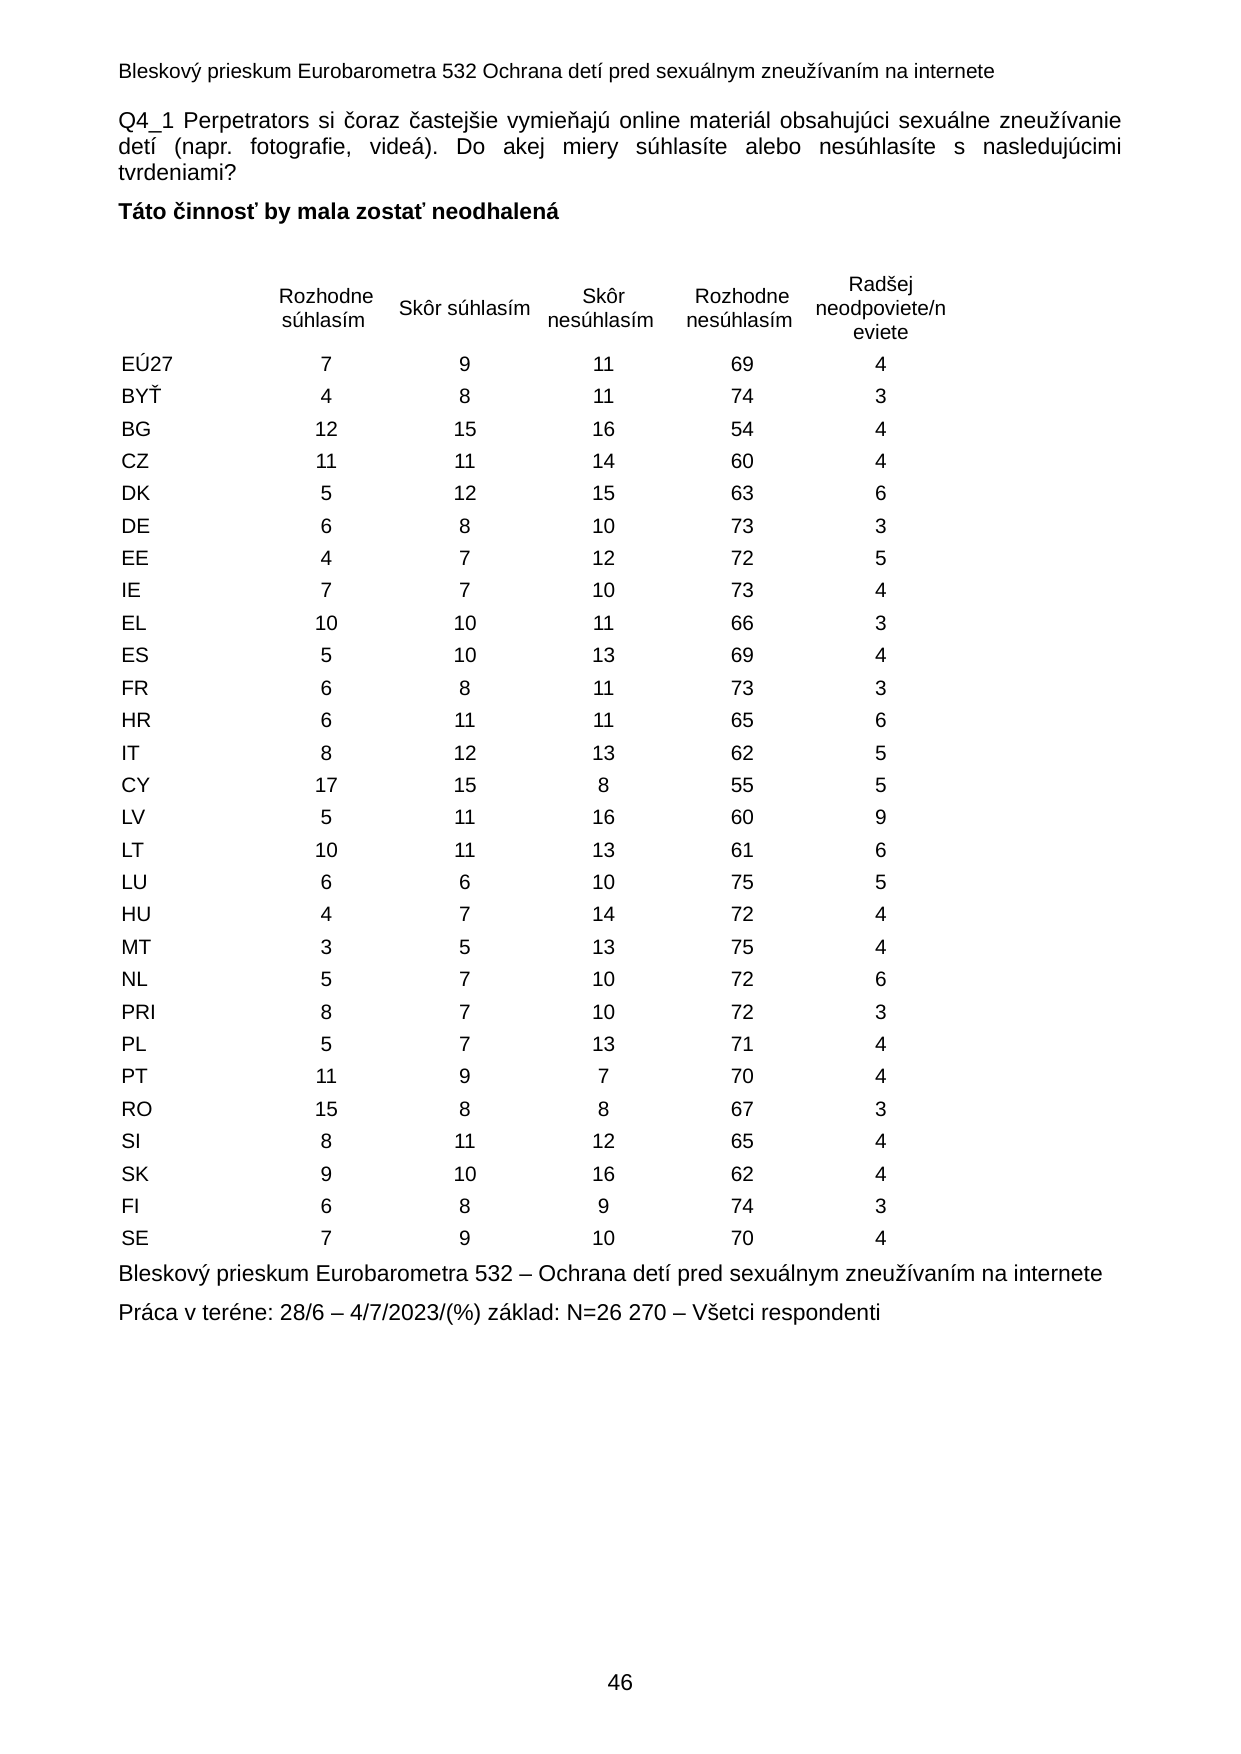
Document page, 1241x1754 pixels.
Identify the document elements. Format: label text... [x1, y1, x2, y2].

table_cell SI [118, 1125, 257, 1157]
table_cell 10 [534, 574, 673, 607]
table_cell BYŤ [118, 380, 257, 412]
table_cell PRI [118, 995, 257, 1028]
table_cell PT [118, 1060, 257, 1092]
table_cell 6 [811, 963, 950, 995]
table_cell EE [118, 542, 257, 574]
table_cell 10 [395, 607, 534, 639]
table_cell 3 [811, 607, 950, 639]
table_cell 5 [811, 736, 950, 768]
table_cell 11 [257, 445, 395, 477]
table_cell 11 [257, 1060, 395, 1092]
table_cell 3 [811, 671, 950, 704]
table_cell 3 [257, 931, 395, 963]
table_cell CY [118, 769, 257, 801]
table_header Skôr nesúhlasím [534, 268, 673, 347]
text Táto činnosť by mala zostať neodhalená [118, 198, 1122, 224]
table_cell 11 [534, 704, 673, 736]
table_cell 4 [811, 348, 950, 380]
table_cell 10 [395, 639, 534, 671]
table_cell 4 [811, 445, 950, 477]
table_cell 8 [395, 380, 534, 412]
table_cell LT [118, 833, 257, 866]
table_cell 6 [811, 704, 950, 736]
table_cell 5 [811, 542, 950, 574]
table_cell 75 [673, 866, 811, 898]
table_cell 11 [534, 380, 673, 412]
table_cell 9 [534, 1190, 673, 1222]
table_cell 8 [395, 1093, 534, 1125]
table_cell 9 [395, 1060, 534, 1092]
table_cell 11 [395, 704, 534, 736]
table_cell 4 [811, 639, 950, 671]
table_cell 73 [673, 574, 811, 607]
table_cell 16 [534, 1157, 673, 1190]
table_cell EL [118, 607, 257, 639]
text Bleskový prieskum Eurobarometra 532 – Ochrana detí pred sexuálnym zneužívaním na internete [118, 1260, 1122, 1287]
table_cell 6 [811, 477, 950, 509]
table_cell PL [118, 1028, 257, 1060]
text Q4_1 Perpetrators si čoraz častejšie vymieňajú online materiál obsahujúci sexuálne zneužívanie detí (napr. fotografie, videá). Do akej miery súhlasíte alebo nesúhlasíte s nasledujúcimi tvrdeniami? [118, 107, 1122, 186]
table_cell 70 [673, 1222, 811, 1254]
table_cell 7 [257, 348, 395, 380]
table_cell 67 [673, 1093, 811, 1125]
table_header [118, 268, 257, 347]
table_cell HR [118, 704, 257, 736]
table_cell 73 [673, 509, 811, 542]
table_cell 3 [811, 1190, 950, 1222]
table_cell 61 [673, 833, 811, 866]
table_cell 6 [257, 866, 395, 898]
table_cell 13 [534, 639, 673, 671]
table_cell 14 [534, 445, 673, 477]
table_cell 15 [257, 1093, 395, 1125]
table_cell 15 [395, 412, 534, 444]
table_cell LV [118, 801, 257, 833]
table_cell 13 [534, 736, 673, 768]
table_cell 7 [257, 1222, 395, 1254]
table_cell 8 [257, 736, 395, 768]
table_cell 10 [257, 833, 395, 866]
table_cell 10 [257, 607, 395, 639]
table_cell 60 [673, 445, 811, 477]
table_cell 65 [673, 1125, 811, 1157]
table_cell 10 [534, 995, 673, 1028]
table_cell 12 [257, 412, 395, 444]
table_cell 12 [395, 736, 534, 768]
table_cell 4 [811, 898, 950, 931]
table_cell DK [118, 477, 257, 509]
table_header Skôr súhlasím [395, 268, 534, 347]
table_cell 3 [811, 509, 950, 542]
table_cell IT [118, 736, 257, 768]
table_cell 9 [395, 1222, 534, 1254]
table_cell HU [118, 898, 257, 931]
table_header Rozhodne súhlasím [257, 268, 395, 347]
table_cell 8 [534, 1093, 673, 1125]
table_cell 8 [257, 1125, 395, 1157]
table_cell 72 [673, 542, 811, 574]
table_cell LU [118, 866, 257, 898]
table_cell 63 [673, 477, 811, 509]
table_cell 11 [395, 833, 534, 866]
table_cell 6 [257, 1190, 395, 1222]
table_cell 5 [395, 931, 534, 963]
table_cell 7 [534, 1060, 673, 1092]
table_cell 7 [395, 1028, 534, 1060]
table_cell 6 [257, 509, 395, 542]
table_cell 8 [395, 671, 534, 704]
table_cell 72 [673, 963, 811, 995]
table_cell 6 [257, 671, 395, 704]
table_cell 5 [811, 769, 950, 801]
table_cell 17 [257, 769, 395, 801]
table_cell 74 [673, 380, 811, 412]
table_header Radšej neodpoviete/neviete [811, 268, 950, 347]
table_cell SK [118, 1157, 257, 1190]
table_cell 13 [534, 931, 673, 963]
table_cell 5 [257, 639, 395, 671]
table_cell 12 [534, 542, 673, 574]
table_cell 11 [534, 348, 673, 380]
table_cell 72 [673, 898, 811, 931]
table_cell 12 [395, 477, 534, 509]
table_cell FR [118, 671, 257, 704]
table_cell 4 [811, 1028, 950, 1060]
table_cell 72 [673, 995, 811, 1028]
table_cell IE [118, 574, 257, 607]
table_cell RO [118, 1093, 257, 1125]
table_cell 5 [257, 963, 395, 995]
table_cell DE [118, 509, 257, 542]
table_cell 10 [534, 1222, 673, 1254]
table_cell 7 [395, 995, 534, 1028]
table_cell 62 [673, 736, 811, 768]
table_cell MT [118, 931, 257, 963]
table_cell 66 [673, 607, 811, 639]
table_cell 11 [395, 1125, 534, 1157]
table_cell BG [118, 412, 257, 444]
table_cell 5 [257, 1028, 395, 1060]
table_cell 7 [395, 963, 534, 995]
table_cell 16 [534, 412, 673, 444]
table_cell 54 [673, 412, 811, 444]
table_cell 10 [534, 963, 673, 995]
table_cell 4 [811, 1157, 950, 1190]
table_cell ES [118, 639, 257, 671]
table_cell 9 [395, 348, 534, 380]
table_cell 10 [395, 1157, 534, 1190]
table_cell 4 [811, 931, 950, 963]
table_cell 11 [395, 445, 534, 477]
table_cell 69 [673, 639, 811, 671]
table_cell 8 [257, 995, 395, 1028]
table_cell 8 [395, 1190, 534, 1222]
table_cell 6 [395, 866, 534, 898]
table_cell 71 [673, 1028, 811, 1060]
table_cell 7 [395, 574, 534, 607]
table_cell 69 [673, 348, 811, 380]
table_cell 70 [673, 1060, 811, 1092]
table_cell 11 [534, 671, 673, 704]
table_cell 4 [811, 1060, 950, 1092]
table_cell 4 [257, 542, 395, 574]
table_cell 4 [811, 1222, 950, 1254]
table_cell 7 [395, 898, 534, 931]
table_cell SE [118, 1222, 257, 1254]
table_cell NL [118, 963, 257, 995]
text Práca v teréne: 28/6 – 4/7/2023/(%) základ: N=26 270 – Všetci respondenti [118, 1299, 1122, 1325]
table_cell 15 [395, 769, 534, 801]
table_cell 11 [395, 801, 534, 833]
table_cell 8 [395, 509, 534, 542]
table_cell 3 [811, 1093, 950, 1125]
table_header Rozhodne nesúhlasím [673, 268, 811, 347]
table_cell CZ [118, 445, 257, 477]
table_cell 15 [534, 477, 673, 509]
table_cell 16 [534, 801, 673, 833]
table_cell 14 [534, 898, 673, 931]
table_cell 13 [534, 1028, 673, 1060]
table_cell 73 [673, 671, 811, 704]
table_cell 8 [534, 769, 673, 801]
table_cell 4 [811, 574, 950, 607]
table_cell 4 [811, 412, 950, 444]
table_cell 65 [673, 704, 811, 736]
table_cell 4 [257, 380, 395, 412]
table_cell FI [118, 1190, 257, 1222]
table_cell 3 [811, 995, 950, 1028]
table_cell 11 [534, 607, 673, 639]
table_cell 12 [534, 1125, 673, 1157]
table_cell 60 [673, 801, 811, 833]
table_cell 7 [395, 542, 534, 574]
table_cell 5 [257, 801, 395, 833]
table_cell 9 [811, 801, 950, 833]
table_cell 10 [534, 866, 673, 898]
table_cell 5 [257, 477, 395, 509]
table_cell 74 [673, 1190, 811, 1222]
table_cell 4 [257, 898, 395, 931]
table_cell 6 [257, 704, 395, 736]
table_cell 4 [811, 1125, 950, 1157]
table_cell 6 [811, 833, 950, 866]
table_cell 62 [673, 1157, 811, 1190]
table_cell 9 [257, 1157, 395, 1190]
table_cell 7 [257, 574, 395, 607]
table_cell 55 [673, 769, 811, 801]
table_cell 10 [534, 509, 673, 542]
table_cell 5 [811, 866, 950, 898]
table_cell 3 [811, 380, 950, 412]
table_cell 13 [534, 833, 673, 866]
table_cell 75 [673, 931, 811, 963]
table_cell EÚ27 [118, 348, 257, 380]
